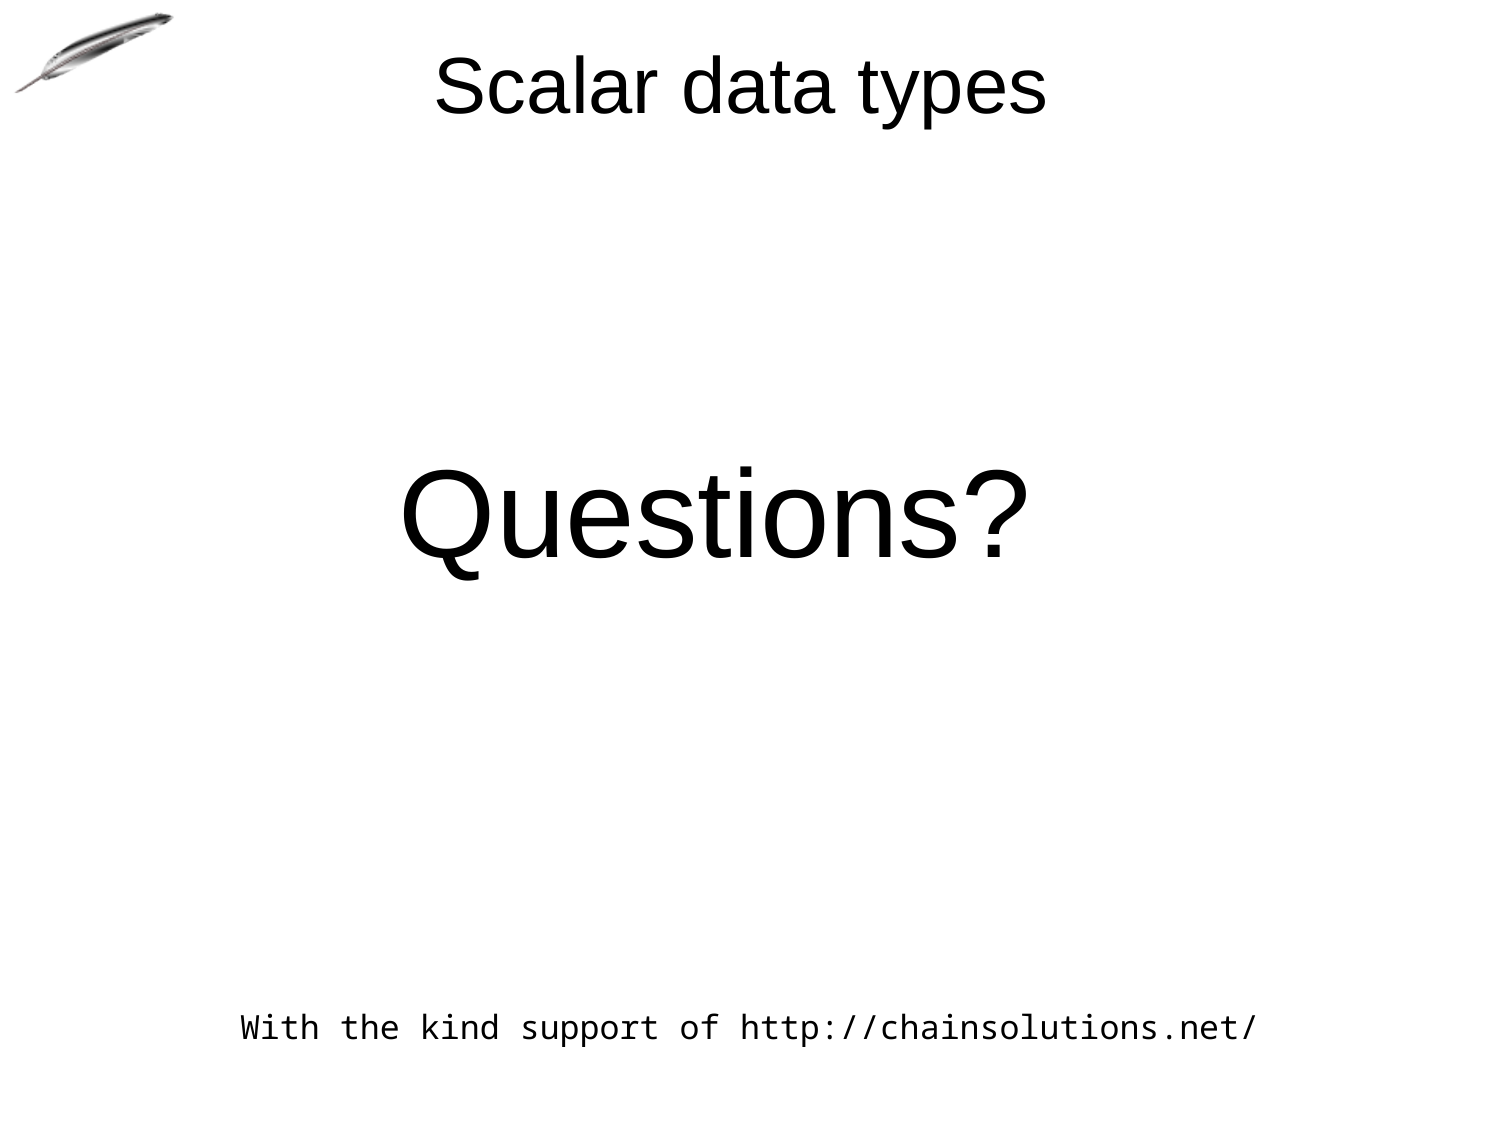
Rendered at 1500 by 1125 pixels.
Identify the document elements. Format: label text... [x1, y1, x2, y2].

list Questions? [383, 444, 1140, 646]
text_box With the kind support of http://chainsolutions.net/ [225, 994, 1275, 1049]
picture [11, 11, 179, 95]
title Scalar data types [419, 11, 1459, 161]
